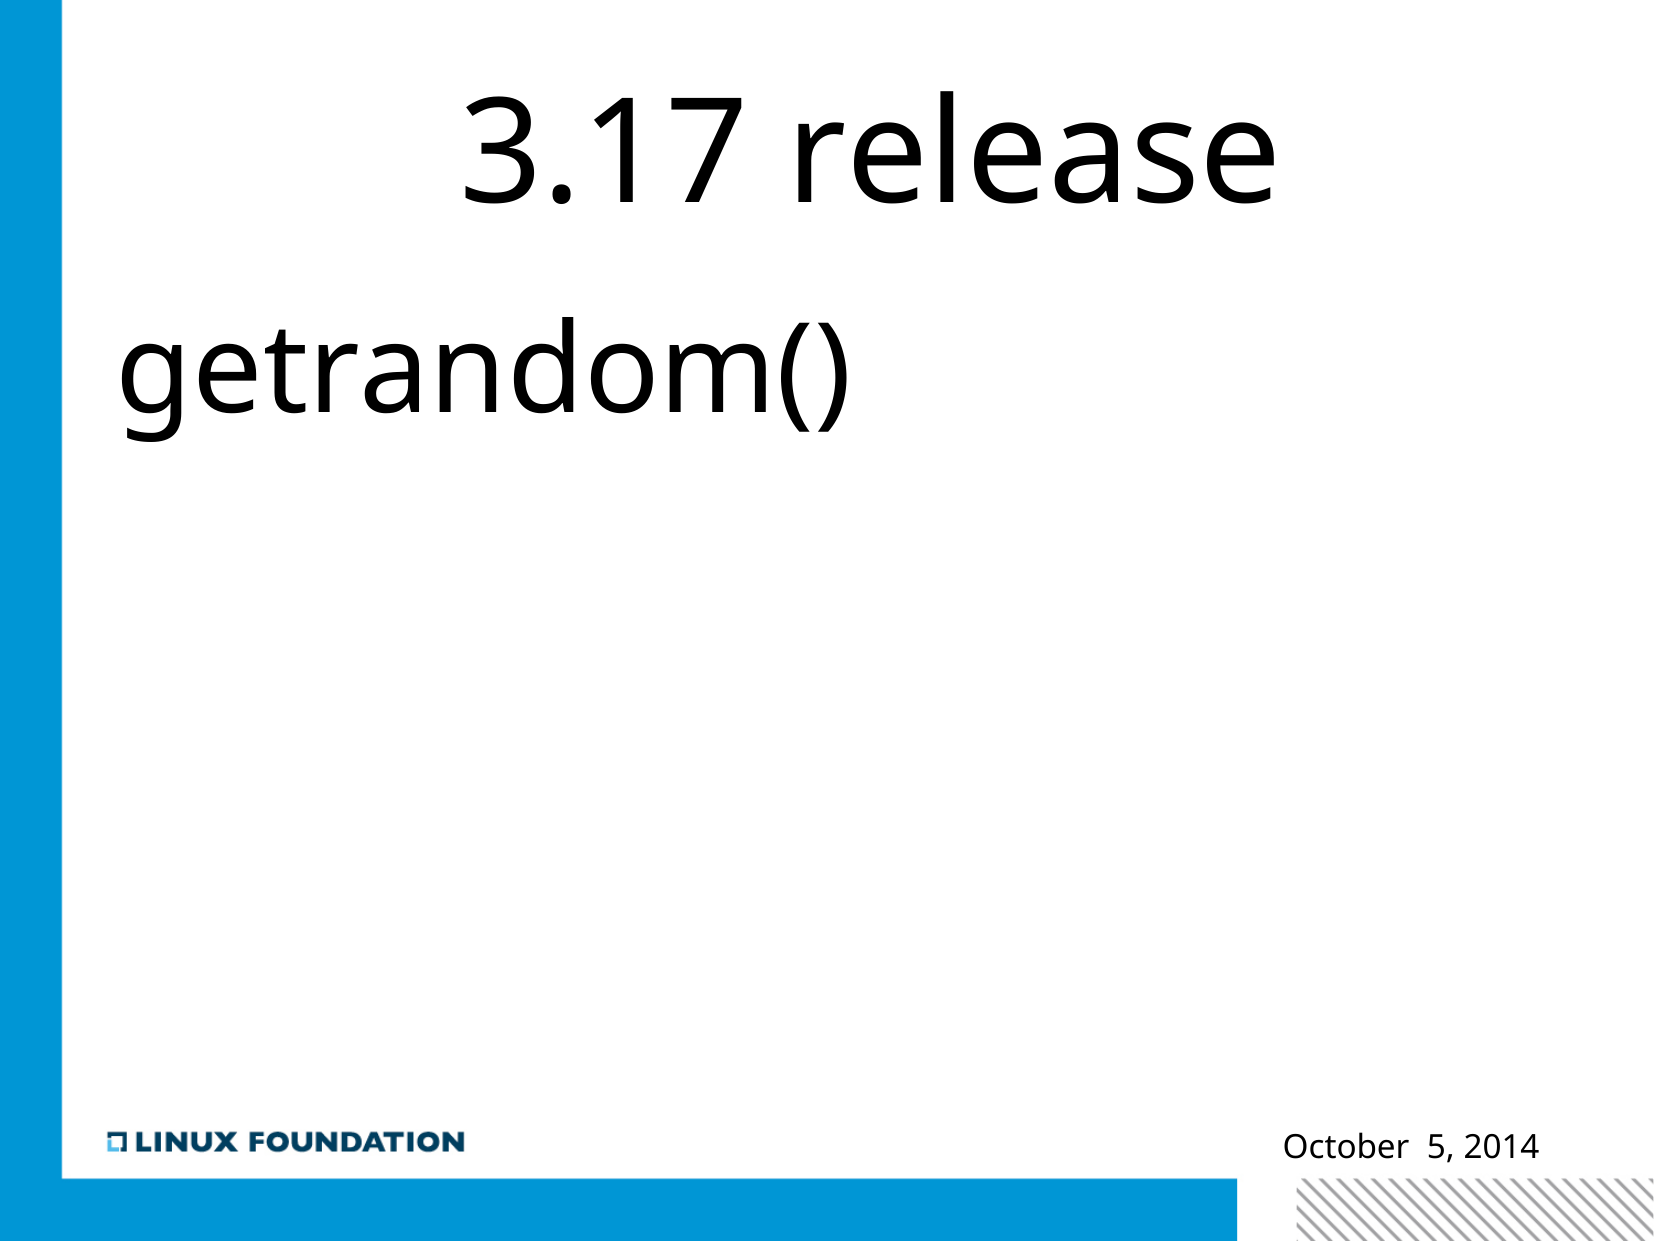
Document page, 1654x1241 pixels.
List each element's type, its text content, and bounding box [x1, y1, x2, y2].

text_box 3.17 release [445, 39, 1272, 230]
picture [62, 0, 1654, 1241]
text_box getrandom() [100, 271, 886, 905]
text_box October 5, 2014 [1267, 1115, 1552, 1170]
